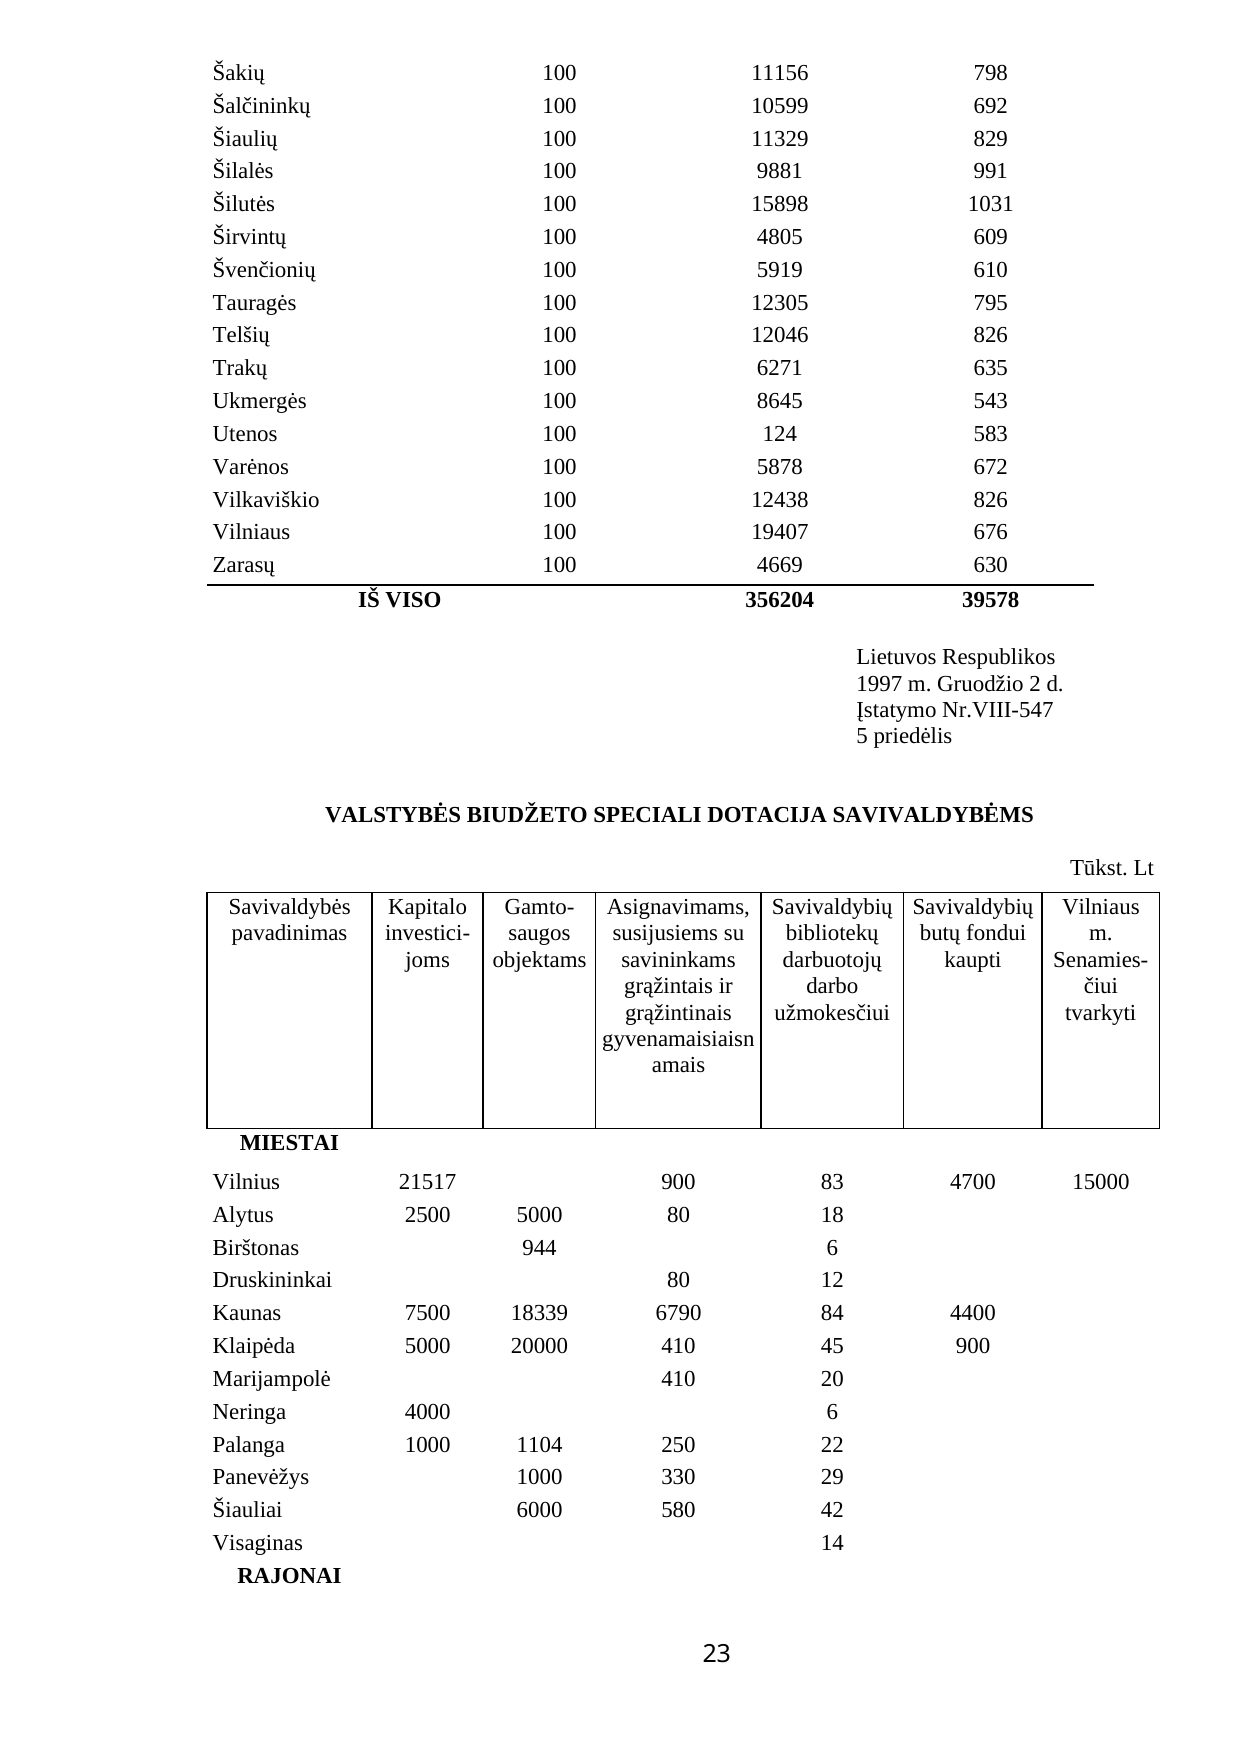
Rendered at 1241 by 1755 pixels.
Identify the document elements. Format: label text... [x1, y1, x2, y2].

table_cell 692 [888, 92, 1094, 125]
table_cell 15898 [672, 190, 887, 223]
table_cell 21517 [372, 1168, 483, 1201]
table_cell 635 [888, 354, 1094, 387]
table_cell 543 [888, 387, 1094, 420]
table_cell Neringa [207, 1398, 372, 1431]
table_cell [372, 1496, 483, 1529]
table_cell [372, 1129, 483, 1168]
table_cell [372, 1562, 483, 1604]
table_cell Panevėžys [207, 1464, 372, 1496]
table_cell 5000 [483, 1201, 596, 1234]
table_cell 100 [447, 125, 672, 157]
table_cell 18339 [483, 1299, 596, 1332]
table_cell Trakų [207, 354, 447, 387]
table_cell 829 [888, 125, 1094, 157]
table_cell Savivaldybių butų fondui kaupti [904, 893, 1041, 1127]
table_cell 15000 [1042, 1168, 1159, 1201]
table_cell [903, 1129, 1042, 1168]
table_cell Visaginas [207, 1529, 372, 1562]
table_cell Tauragės [207, 289, 447, 322]
table_cell [903, 1201, 1042, 1234]
table_cell [372, 1464, 483, 1496]
table_cell [1042, 1464, 1159, 1496]
table_cell [596, 1234, 761, 1267]
table_cell 4669 [672, 551, 887, 584]
table_cell 410 [596, 1332, 761, 1365]
table_cell Birštonas [207, 1234, 372, 1267]
table_header Tūkst. Lt [207, 854, 1159, 892]
table_cell Vilniaus m. Senamies-čiui tvarkyti [1043, 893, 1159, 1127]
table_cell MIESTAI [207, 1129, 372, 1168]
table_cell 795 [888, 289, 1094, 322]
table_cell [903, 1398, 1042, 1431]
table_cell 29 [761, 1464, 903, 1496]
table_cell [1042, 1234, 1159, 1267]
table_cell [1042, 1365, 1159, 1398]
table_cell 100 [447, 453, 672, 486]
table_cell Klaipėda [207, 1332, 372, 1365]
table_cell 100 [447, 92, 672, 125]
table_cell Vilniaus [207, 519, 447, 551]
text Lietuvos Respublikos [207, 643, 1152, 669]
table_cell Šiauliai [207, 1496, 372, 1529]
table_cell Šiaulių [207, 125, 447, 157]
table_cell 100 [447, 190, 672, 223]
table_cell 12046 [672, 322, 887, 354]
table_cell Palanga [207, 1431, 372, 1463]
table_cell 100 [447, 289, 672, 322]
table_cell 12 [761, 1267, 903, 1299]
table_cell 80 [596, 1267, 761, 1299]
table_cell 11156 [672, 59, 887, 92]
table_cell Iš viso [207, 586, 447, 617]
table_cell 20000 [483, 1332, 596, 1365]
table_cell 100 [447, 354, 672, 387]
table_cell 100 [447, 486, 672, 518]
table_cell [1042, 1431, 1159, 1463]
table_cell 410 [596, 1365, 761, 1398]
table_cell [372, 1365, 483, 1398]
table_cell 14 [761, 1529, 903, 1562]
table_cell [1042, 1562, 1159, 1604]
table_cell 2500 [372, 1201, 483, 1234]
table_cell 19407 [672, 519, 887, 551]
table_cell [903, 1562, 1042, 1604]
table_cell 826 [888, 486, 1094, 518]
table_cell Utenos [207, 420, 447, 453]
table_cell 12305 [672, 289, 887, 322]
table_cell 7500 [372, 1299, 483, 1332]
table_cell 100 [447, 322, 672, 354]
table_cell Telšių [207, 322, 447, 354]
table_cell 6000 [483, 1496, 596, 1529]
table_cell 4700 [903, 1168, 1042, 1201]
table_cell 630 [888, 551, 1094, 584]
table_cell 5000 [372, 1332, 483, 1365]
table_cell Šilutės [207, 190, 447, 223]
table_cell 6271 [672, 354, 887, 387]
table_cell [483, 1129, 596, 1168]
table_cell [596, 1562, 761, 1604]
table_cell 100 [447, 223, 672, 256]
table_cell 1104 [483, 1431, 596, 1463]
table_cell 100 [447, 59, 672, 92]
table_cell 4000 [372, 1398, 483, 1431]
table_cell 609 [888, 223, 1094, 256]
table_cell [903, 1365, 1042, 1398]
table_cell 45 [761, 1332, 903, 1365]
table_cell [761, 1129, 903, 1168]
table_cell [372, 1234, 483, 1267]
table_cell 83 [761, 1168, 903, 1201]
table_cell [903, 1267, 1042, 1299]
table_cell [1042, 1201, 1159, 1234]
table_cell Švenčionių [207, 256, 447, 289]
table_cell 1031 [888, 190, 1094, 223]
table_cell 124 [672, 420, 887, 453]
table_cell Asignavimams, susijusiems su savininkams grąžintais ir grąžintinais gyvenamaisiaisnamais [596, 893, 760, 1127]
table_cell [1042, 1398, 1159, 1431]
table_cell 991 [888, 158, 1094, 190]
table_cell 84 [761, 1299, 903, 1332]
table_cell [1042, 1129, 1159, 1168]
table_cell Druskininkai [207, 1267, 372, 1299]
table_cell 100 [447, 256, 672, 289]
table_cell 4400 [903, 1299, 1042, 1332]
table_cell Šakių [207, 59, 447, 92]
table_cell 250 [596, 1431, 761, 1463]
text VALSTYBĖS BIUDŽETO SPECIALI DOTACIJA SAVIVALDYBĖMS [207, 801, 1152, 828]
table_cell [596, 1398, 761, 1431]
table_cell Kapitalo investici-joms [373, 893, 482, 1127]
table_cell 676 [888, 519, 1094, 551]
table_cell 39578 [888, 586, 1094, 617]
table_cell [903, 1234, 1042, 1267]
table_cell [1042, 1332, 1159, 1365]
table_cell [903, 1529, 1042, 1562]
table_cell [1042, 1529, 1159, 1562]
table_cell [761, 1562, 903, 1604]
table_cell 356204 [672, 586, 887, 617]
table_cell [1042, 1267, 1159, 1299]
text 5 priedėlis [207, 722, 1152, 749]
table_cell 22 [761, 1431, 903, 1463]
table_cell Vilnius [207, 1168, 372, 1201]
table_cell 826 [888, 322, 1094, 354]
table_cell [903, 1464, 1042, 1496]
table_cell [483, 1267, 596, 1299]
text Įstatymo Nr.VIII-547 [207, 696, 1152, 722]
table_cell 944 [483, 1234, 596, 1267]
table_cell 5919 [672, 256, 887, 289]
table_cell [483, 1398, 596, 1431]
table_cell Širvintų [207, 223, 447, 256]
table_cell [483, 1365, 596, 1398]
table_cell 4805 [672, 223, 887, 256]
table_cell Šilalės [207, 158, 447, 190]
table_cell 798 [888, 59, 1094, 92]
table_cell Alytus [207, 1201, 372, 1234]
table_cell 583 [888, 420, 1094, 453]
table_cell Savivaldybių bibliotekų darbuotojų darbo užmokesčiui [762, 893, 903, 1127]
table_cell Šalčininkų [207, 92, 447, 125]
table_cell 580 [596, 1496, 761, 1529]
table_cell 6 [761, 1398, 903, 1431]
table_cell 100 [447, 519, 672, 551]
table_cell RAJONAI [207, 1562, 372, 1604]
table_cell Kaunas [207, 1299, 372, 1332]
table_cell 9881 [672, 158, 887, 190]
table_cell 100 [447, 158, 672, 190]
table_cell [372, 1529, 483, 1562]
table_cell Savivaldybės pavadinimas [208, 893, 371, 1127]
table_cell 80 [596, 1201, 761, 1234]
table_cell Marijampolė [207, 1365, 372, 1398]
table_cell [596, 1529, 761, 1562]
table_cell 20 [761, 1365, 903, 1398]
table_cell [1042, 1299, 1159, 1332]
table_cell Vilkaviškio [207, 486, 447, 518]
table_cell [372, 1267, 483, 1299]
table_cell Ukmergės [207, 387, 447, 420]
table_cell 330 [596, 1464, 761, 1496]
table_cell 12438 [672, 486, 887, 518]
table_cell 100 [447, 387, 672, 420]
text 1997 m. Gruodžio 2 d. [207, 669, 1152, 696]
table_cell 6 [761, 1234, 903, 1267]
table_cell 8645 [672, 387, 887, 420]
table_cell 42 [761, 1496, 903, 1529]
table_cell 900 [903, 1332, 1042, 1365]
table_cell 18 [761, 1201, 903, 1234]
table_cell [483, 1562, 596, 1604]
table_cell [1042, 1496, 1159, 1529]
table_cell [483, 1529, 596, 1562]
table_cell Gamto-saugos objektams [484, 893, 595, 1127]
table_cell 610 [888, 256, 1094, 289]
table_cell [483, 1168, 596, 1201]
table_cell 100 [447, 551, 672, 584]
table_cell 1000 [372, 1431, 483, 1463]
table_cell 672 [888, 453, 1094, 486]
table_cell [447, 586, 672, 617]
table_cell Varėnos [207, 453, 447, 486]
table_cell 6790 [596, 1299, 761, 1332]
table_cell [596, 1129, 761, 1168]
table_cell 1000 [483, 1464, 596, 1496]
table_cell [903, 1431, 1042, 1463]
table_cell 11329 [672, 125, 887, 157]
table_cell Zarasų [207, 551, 447, 584]
table_cell [903, 1496, 1042, 1529]
table_cell 5878 [672, 453, 887, 486]
table_cell 100 [447, 420, 672, 453]
table_cell 900 [596, 1168, 761, 1201]
table_cell 10599 [672, 92, 887, 125]
